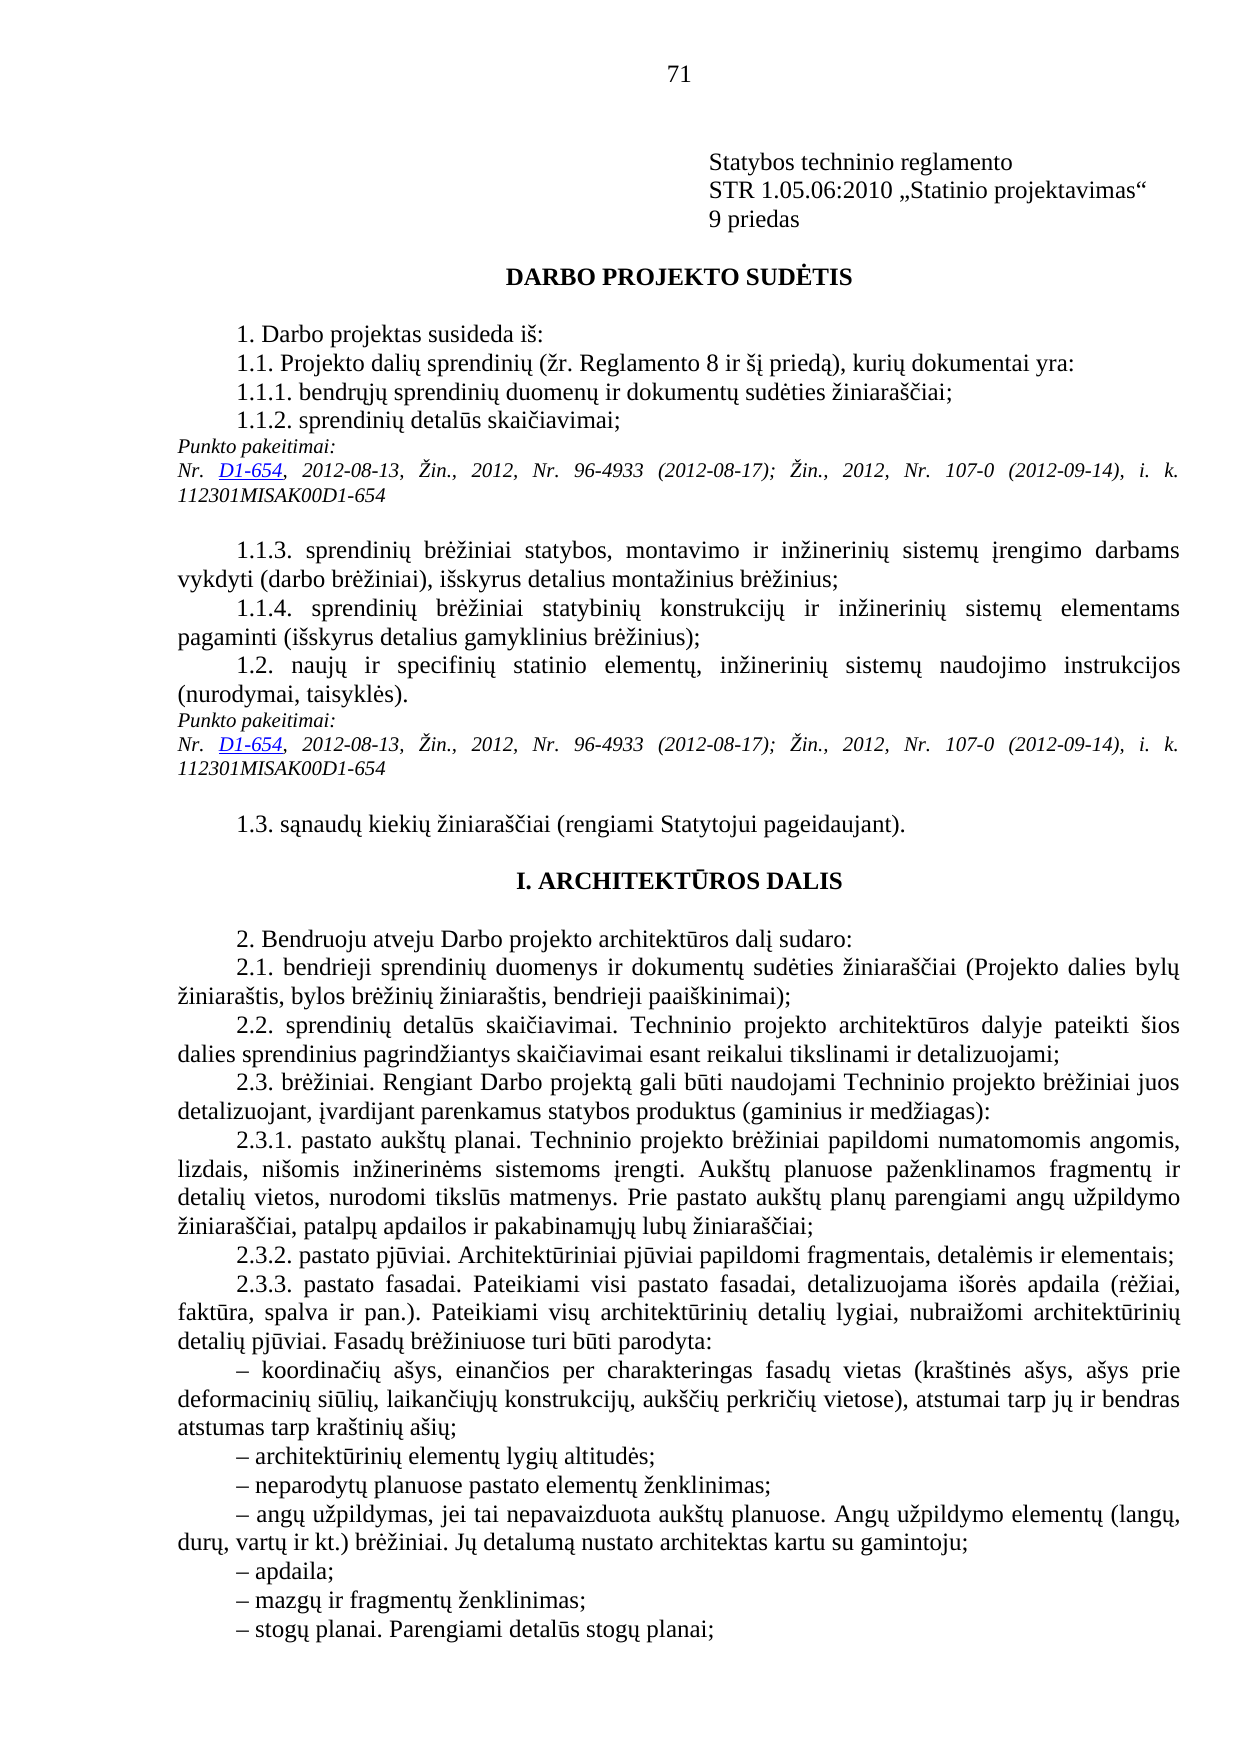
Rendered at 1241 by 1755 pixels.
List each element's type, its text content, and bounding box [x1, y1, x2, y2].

text Nr. D1-654, 2012-08-13, Žin., 2012, Nr. 96-4933 (2012-08-17); Žin., 2012, Nr. 107-0 (2012-09-14), i. k. 112301MISAK00D1-654 [177, 732, 1181, 780]
text 1. Darbo projektas susideda iš: [177, 319, 1181, 348]
text 2.3. brėžiniai. Rengiant Darbo projektą gali būti naudojami Techninio projekto brėžiniai juos detalizuojant, įvardijant parenkamus statybos produktus (gaminius ir medžiagas): [177, 1067, 1181, 1125]
text 2.2. sprendinių detalūs skaičiavimai. Techninio projekto architektūros dalyje pateikti šios dalies sprendinius pagrindžiantys skaičiavimai esant reikalui tikslinami ir detalizuojami; [177, 1010, 1181, 1067]
text – architektūrinių elementų lygių altitudės; [177, 1441, 1181, 1470]
text 1.2. naujų ir specifinių statinio elementų, inžinerinių sistemų naudojimo instrukcijos (nurodymai, taisyklės). [177, 650, 1181, 708]
text 1.3. sąnaudų kiekių žiniaraščiai (rengiami Statytojui pageidaujant). [177, 809, 1181, 837]
text 2. Bendruoju atveju Darbo projekto architektūros dalį sudaro: [177, 924, 1181, 952]
text – neparodytų planuose pastato elementų ženklinimas; [177, 1470, 1181, 1499]
text 1.1.2. sprendinių detalūs skaičiavimai; [177, 406, 1181, 434]
text 2.3.3. pastato fasadai. Pateikiami visi pastato fasadai, detalizuojama išorės apdaila (rėžiai, faktūra, spalva ir pan.). Pateikiami visų architektūrinių detalių lygiai, nubraižomi architektūrinių detalių pjūviai. Fasadų brėžiniuose turi būti parodyta: [177, 1269, 1181, 1355]
text STR 1.05.06:2010 „Statinio projektavimas“ [177, 176, 1181, 204]
text – apdaila; [177, 1556, 1181, 1585]
text – koordinačių ašys, einančios per charakteringas fasadų vietas (kraštinės ašys, ašys prie deformacinių siūlių, laikančiųjų konstrukcijų, aukščių perkričių vietose), atstumai tarp jų ir bendras atstumas tarp kraštinių ašių; [177, 1355, 1181, 1441]
text Nr. D1-654, 2012-08-13, Žin., 2012, Nr. 96-4933 (2012-08-17); Žin., 2012, Nr. 107-0 (2012-09-14), i. k. 112301MISAK00D1-654 [177, 458, 1181, 507]
text 2.3.1. pastato aukštų planai. Techninio projekto brėžiniai papildomi numatomomis angomis, lizdais, nišomis inžinerinėms sistemoms įrengti. Aukštų planuose paženklinamos fragmentų ir detalių vietos, nurodomi tikslūs matmenys. Prie pastato aukštų planų parengiami angų užpildymo žiniaraščiai, patalpų apdailos ir pakabinamųjų lubų žiniaraščiai; [177, 1125, 1181, 1240]
text DARBO PROJEKTO SUDĖTIS [177, 262, 1181, 291]
text – stogų planai. Parengiami detalūs stogų planai; [177, 1614, 1181, 1642]
text Statybos techninio reglamento [177, 147, 1181, 176]
text 1.1.4. sprendinių brėžiniai statybinių konstrukcijų ir inžinerinių sistemų elementams pagaminti (išskyrus detalius gamyklinius brėžinius); [177, 593, 1181, 650]
text Punkto pakeitimai: [177, 434, 1181, 458]
text 1.1.3. sprendinių brėžiniai statybos, montavimo ir inžinerinių sistemų įrengimo darbams vykdyti (darbo brėžiniai), išskyrus detalius montažinius brėžinius; [177, 535, 1181, 593]
text 2.3.2. pastato pjūviai. Architektūriniai pjūviai papildomi fragmentais, detalėmis ir elementais; [177, 1240, 1181, 1269]
text 2.1. bendrieji sprendinių duomenys ir dokumentų sudėties žiniaraščiai (Projekto dalies bylų žiniaraštis, bylos brėžinių žiniaraštis, bendrieji paaiškinimai); [177, 952, 1181, 1010]
text 1.1.1. bendrųjų sprendinių duomenų ir dokumentų sudėties žiniaraščiai; [177, 377, 1181, 406]
text I. ARCHITEKTŪROS DALIS [177, 866, 1181, 895]
text – mazgų ir fragmentų ženklinimas; [177, 1585, 1181, 1614]
text 1.1. Projekto dalių sprendinių (žr. Reglamento 8 ir šį priedą), kurių dokumentai yra: [177, 348, 1181, 377]
text Punkto pakeitimai: [177, 708, 1181, 732]
text – angų užpildymas, jei tai nepavaizduota aukštų planuose. Angų užpildymo elementų (langų, durų, vartų ir kt.) brėžiniai. Jų detalumą nustato architektas kartu su gamintoju; [177, 1499, 1181, 1556]
text 9 priedas [177, 204, 1181, 233]
